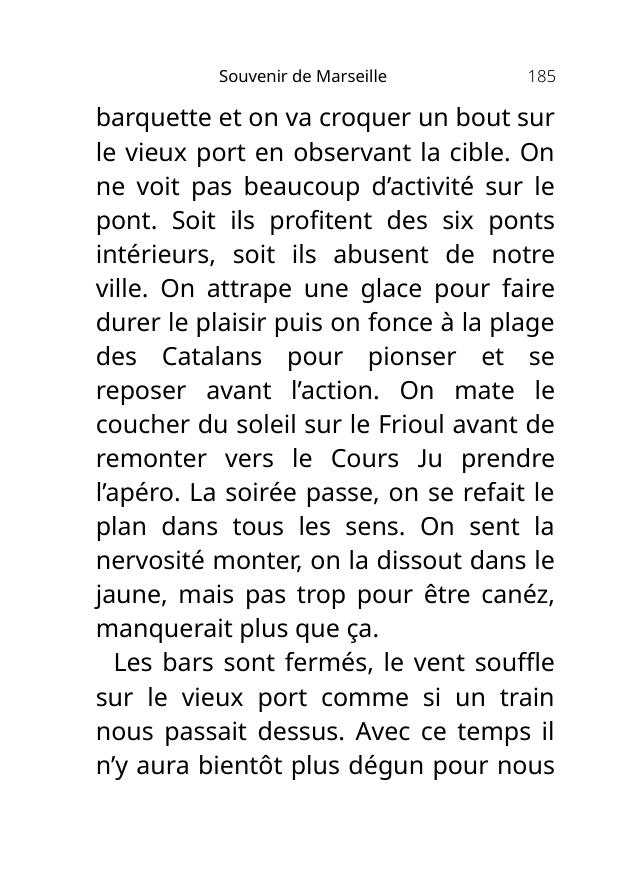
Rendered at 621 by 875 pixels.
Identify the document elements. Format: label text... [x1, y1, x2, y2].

text barquette et on va croquer un bout sur le vieux port en observant la cible. On ne voit pas beaucoup d’activité sur le pont. Soit ils profitent des six ponts intérieurs, soit ils abusent de notre ville. On attrape une glace pour faire durer le plaisir puis on fonce à la plage des Catalans pour pionser et se reposer avant l’action. On mate le coucher du soleil sur le Frioul avant de remonter vers le Cours Ju prendre l’apéro. La soirée passe, on se refait le plan dans tous les sens. On sent la nervosité monter, on la dissout dans le jaune, mais pas trop pour être canéz, manquerait plus que ça. [96, 100, 555, 645]
text Les bars sont fermés, le vent souffle sur le vieux port comme si un train nous passait dessus. Avec ce temps il n’y aura bientôt plus dégun pour nous [96, 645, 555, 781]
